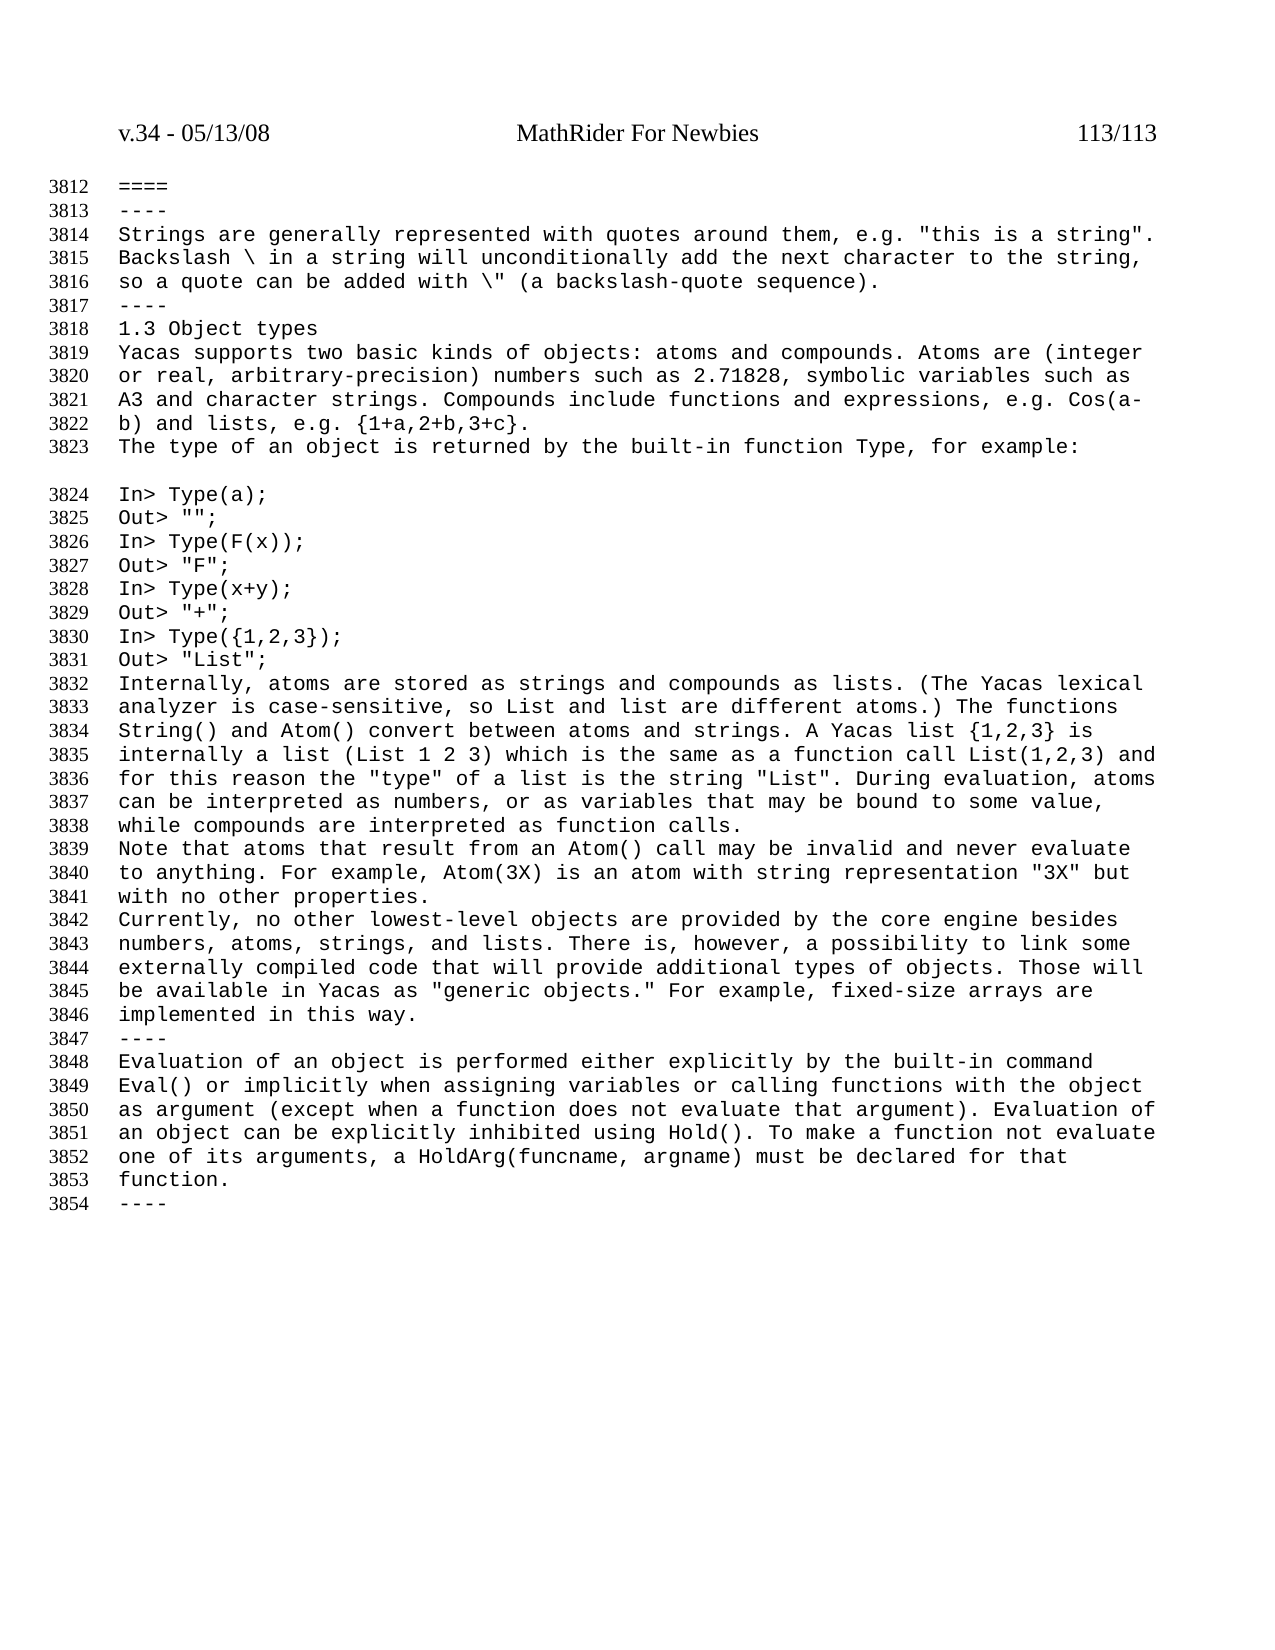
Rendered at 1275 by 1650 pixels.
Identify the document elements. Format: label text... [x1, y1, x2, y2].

text In> Type(a); [118, 484, 1157, 507]
text In> Type(x+y); [118, 578, 1157, 602]
text Out> "F"; [118, 555, 1157, 578]
text Note that atoms that result from an Atom() call may be invalid and never evaluate to anything. For example, Atom(3X) is an atom with string representation "3X" but with no other properties. [118, 838, 1157, 909]
text In> Type({1,2,3}); [118, 626, 1157, 649]
text 1.3 Object types [118, 318, 1157, 342]
text Evaluation of an object is performed either explicitly by the built-in command Eval() or implicitly when assigning variables or calling functions with the object as argument (except when a function does not evaluate that argument). Evaluation of an object can be explicitly inhibited using Hold(). To make a function not evaluate one of its arguments, a HoldArg(funcname, argname) must be declared for that function. [118, 1051, 1157, 1193]
text In> Type(F(x)); [118, 531, 1157, 555]
text Currently, no other lowest-level objects are provided by the core engine besides numbers, atoms, strings, and lists. There is, however, a possibility to link some externally compiled code that will provide additional types of objects. Those will be available in Yacas as "generic objects." For example, fixed-size arrays are implemented in this way. [118, 909, 1157, 1028]
text Internally, atoms are stored as strings and compounds as lists. (The Yacas lexical analyzer is case-sensitive, so List and list are different atoms.) The functions String() and Atom() convert between atoms and strings. A Yacas list {1,2,3} is internally a list (List 1 2 3) which is the same as a function call List(1,2,3) and for this reason the "type" of a list is the string "List". During evaluation, atoms can be interpreted as numbers, or as variables that may be bound to some value, while compounds are interpreted as function calls. [118, 673, 1157, 838]
text ==== [118, 176, 1157, 200]
text ---- [118, 294, 1157, 318]
text Out> "+"; [118, 602, 1157, 626]
text Strings are generally represented with quotes around them, e.g. "this is a string". Backslash \ in a string will unconditionally add the next character to the string, so a quote can be added with \" (a backslash-quote sequence). [118, 224, 1157, 294]
text Yacas supports two basic kinds of objects: atoms and compounds. Atoms are (integer or real, arbitrary-precision) numbers such as 2.71828, symbolic variables such as A3 and character strings. Compounds include functions and expressions, e.g. Cos(a-b) and lists, e.g. {1+a,2+b,3+c}. [118, 342, 1157, 436]
text ---- [118, 1028, 1157, 1051]
text ---- [118, 200, 1157, 224]
text ---- [118, 1193, 1157, 1217]
text Out> ""; [118, 507, 1157, 531]
text Out> "List"; [118, 649, 1157, 673]
text The type of an object is returned by the built-in function Type, for example: [118, 436, 1157, 460]
